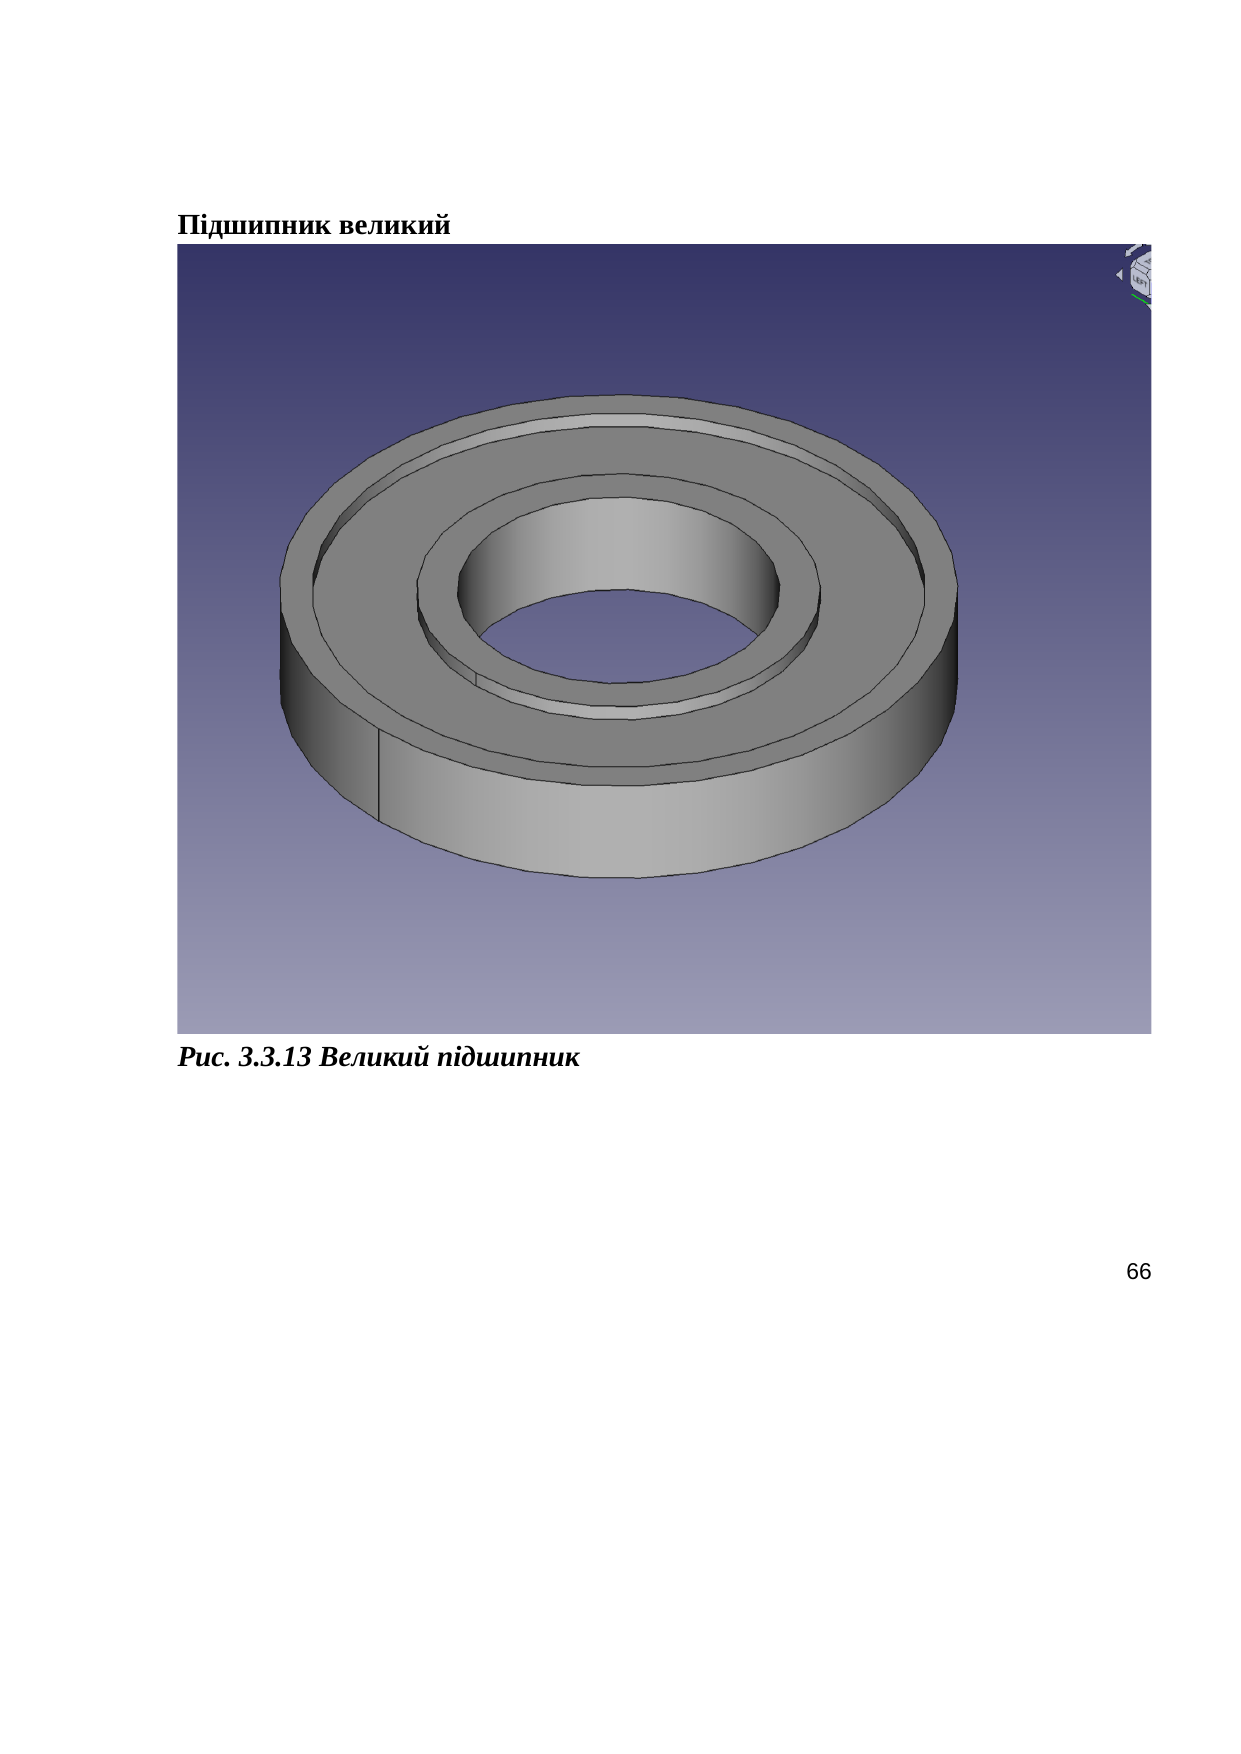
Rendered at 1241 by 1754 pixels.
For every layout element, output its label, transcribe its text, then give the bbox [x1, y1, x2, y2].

picture [177, 244, 1152, 1034]
text Підшипник великий [177, 207, 1152, 244]
text Рис. 3.3.13 Великий підшипник [177, 1034, 1152, 1072]
